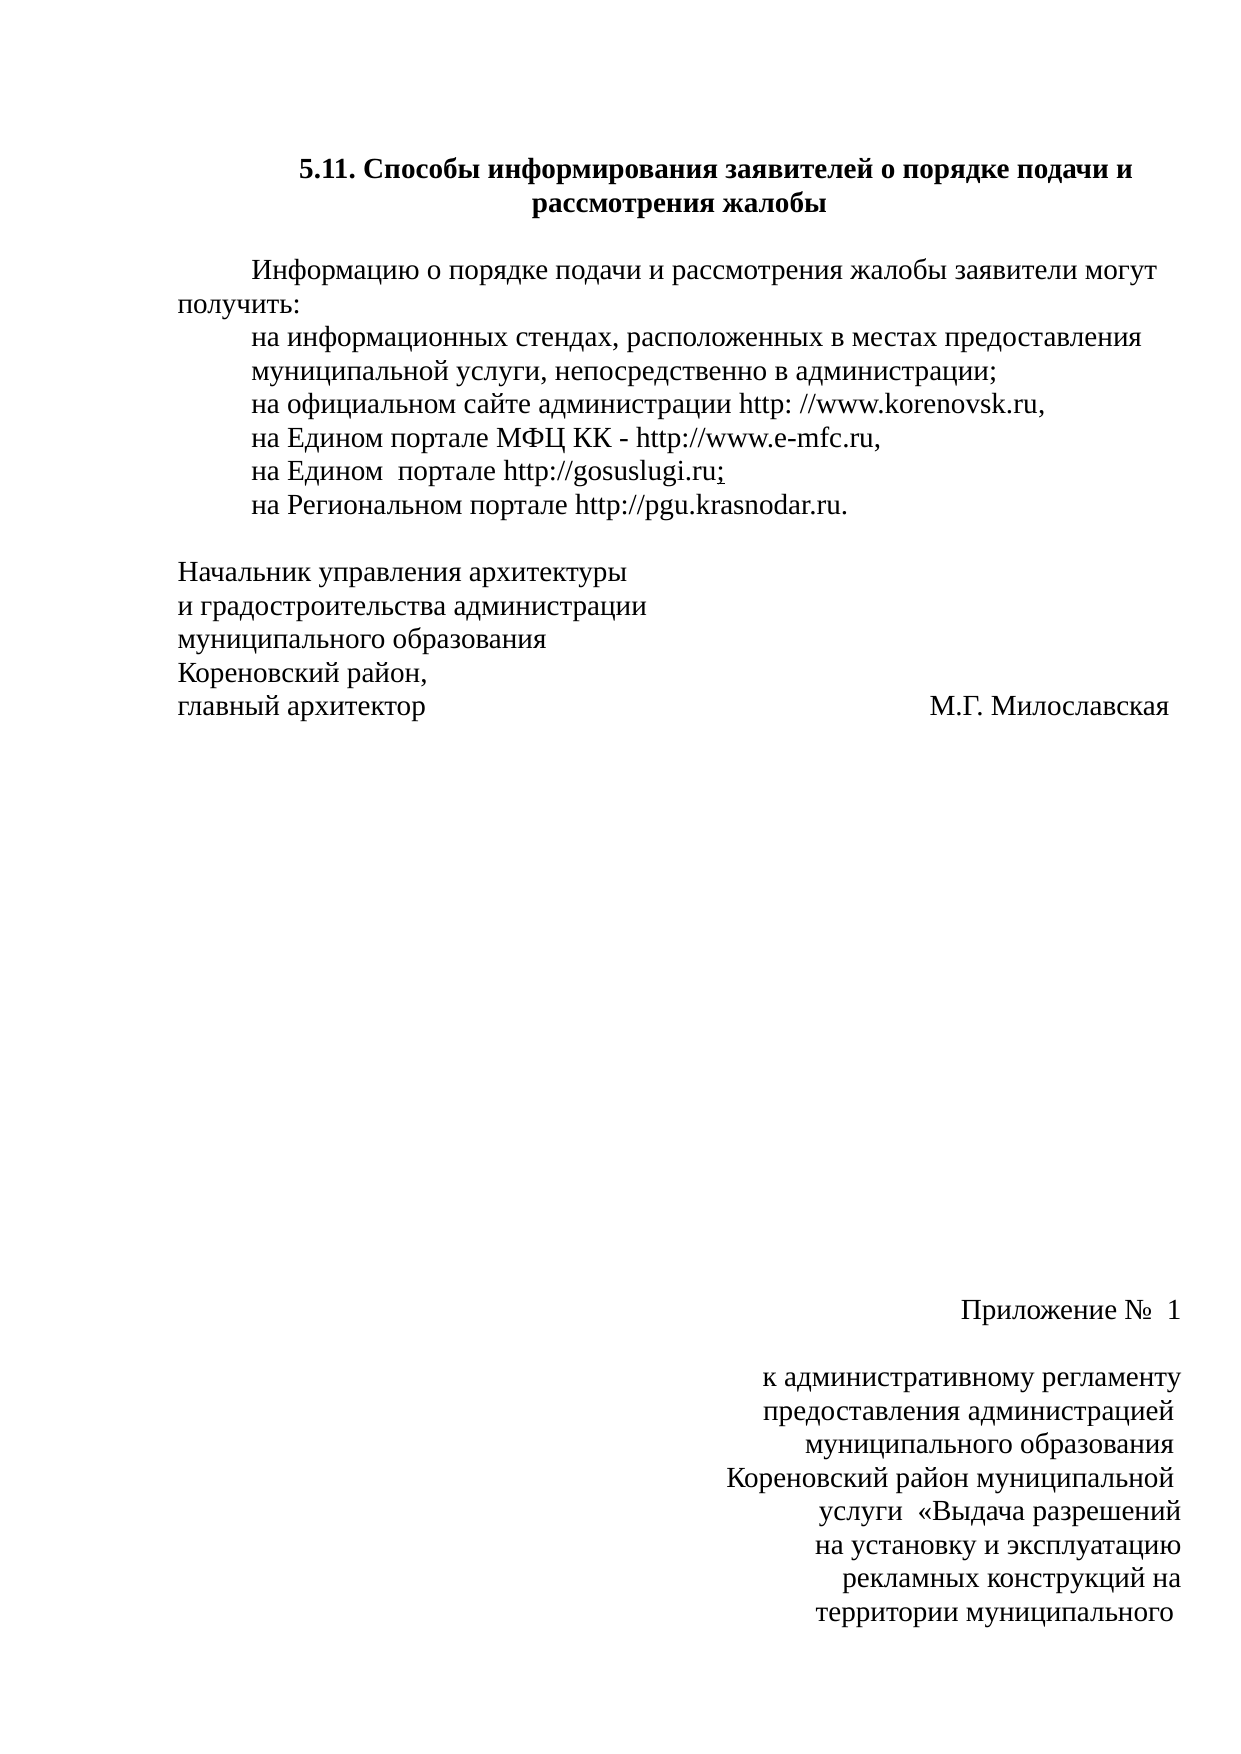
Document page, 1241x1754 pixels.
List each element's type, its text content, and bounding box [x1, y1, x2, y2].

text муниципальной услуги, непосредственно в администрации; [177, 353, 1181, 386]
text на установку и эксплуатацию [177, 1527, 1181, 1560]
text и градостроительства администрации [177, 588, 1181, 621]
text муниципального образования [177, 621, 1181, 655]
text Информацию о порядке подачи и рассмотрения жалобы заявители могут получить: [177, 252, 1181, 319]
text на Региональном портале http://pgu.krasnodar.ru. [177, 487, 1181, 521]
text главный архитектор М.Г. Милославская [177, 688, 1181, 722]
text Приложение № 1 [177, 1292, 1181, 1326]
text Кореновский район муниципальной [177, 1460, 1181, 1493]
text 5.11. Способы информирования заявителей о порядке подачи и рассмотрения жалобы [177, 152, 1181, 219]
text к административному регламенту [177, 1359, 1181, 1393]
text муниципального образования [177, 1426, 1181, 1460]
text услуги «Выдача разрешений [177, 1493, 1181, 1527]
text Кореновский район, [177, 655, 1181, 688]
text на информационных стендах, расположенных в местах предоставления [177, 319, 1181, 353]
text на официальном сайте администрации http: //www.korenovsk.ru, [177, 386, 1181, 420]
text Начальник управления архитектуры [177, 554, 1181, 588]
text на Едином портале МФЦ КК - http://www.e-mfc.ru, [177, 420, 1181, 453]
text рекламных конструкций на [177, 1560, 1181, 1594]
text территории муниципального [177, 1594, 1181, 1627]
text на Едином портале http://gosuslugi.ru; [177, 453, 1181, 487]
text предоставления администрацией [177, 1393, 1181, 1426]
